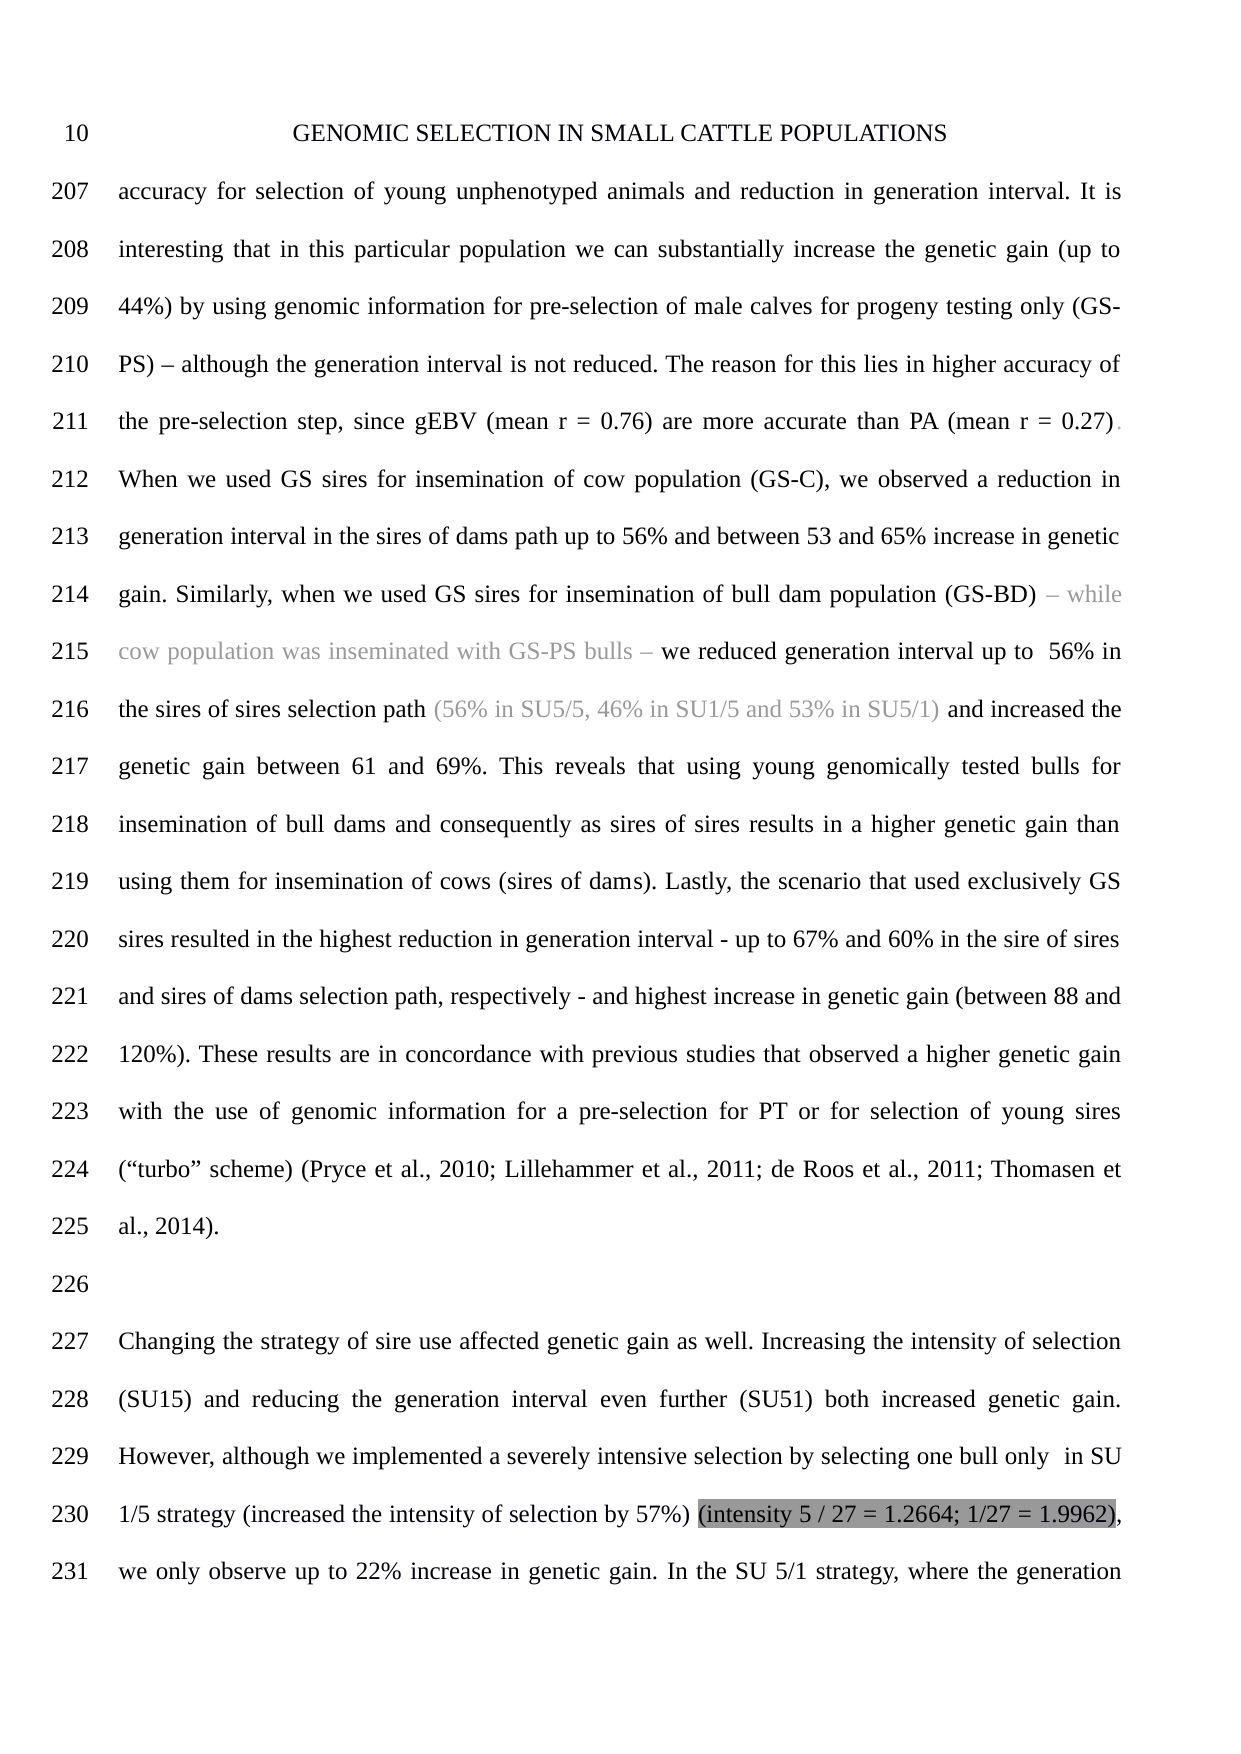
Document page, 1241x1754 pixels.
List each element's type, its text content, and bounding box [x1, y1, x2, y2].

subtitle accuracy for selection of young unphenotyped animals and reduction in generation interval. It is interesting that in this particular population we can substantially increase the genetic gain (up to 44%) by using genomic information for pre-selection of male calves for progeny testing only (GS-PS) – although the generation interval is not reduced. The reason for this lies in higher accuracy of the pre-selection step, since gEBV (mean r = 0.76) are more accurate than PA (mean r = 0.27). When we used GS sires for insemination of cow population (GS-C), we observed a reduction in generation interval in the sires of dams path up to 56% and between 53 and 65% increase in genetic gain. Similarly, when we used GS sires for insemination of bull dam population (GS-BD) – while cow population was inseminated with GS-PS bulls – we reduced generation interval up to 56% in the sires of sires selection path (56% in SU5/5, 46% in SU1/5 and 53% in SU5/1) and increased the genetic gain between 61 and 69%. This reveals that using young genomically tested bulls for insemination of bull dams and consequently as sires of sires results in a higher genetic gain than using them for insemination of cows (sires of dams). Lastly, the scenario that used exclusively GS sires resulted in the highest reduction in generation interval - up to 67% and 60% in the sire of sires and sires of dams selection path, respectively - and highest increase in genetic gain (between 88 and 120%). These results are in concordance with previous studies that observed a higher genetic gain with the use of genomic information for a pre-selection for PT or for selection of young sires (“turbo” scheme) (Pryce et al., 2010; Lillehammer et al., 2011; de Roos et al., 2011; Thomasen et al., 2014). [118, 176, 1122, 1240]
subtitle Changing the strategy of sire use affected genetic gain as well. Increasing the intensity of selection (SU15) and reducing the generation interval even further (SU51) both increased genetic gain. However, although we implemented a severely intensive selection by selecting one bull only in SU 1/5 strategy (increased the intensity of selection by 57%) (intensity 5 / 27 = 1.2664; 1/27 = 1.9962), we only observe up to 22% increase in genetic gain. In the SU 5/1 strategy, where the generation [118, 1326, 1122, 1585]
